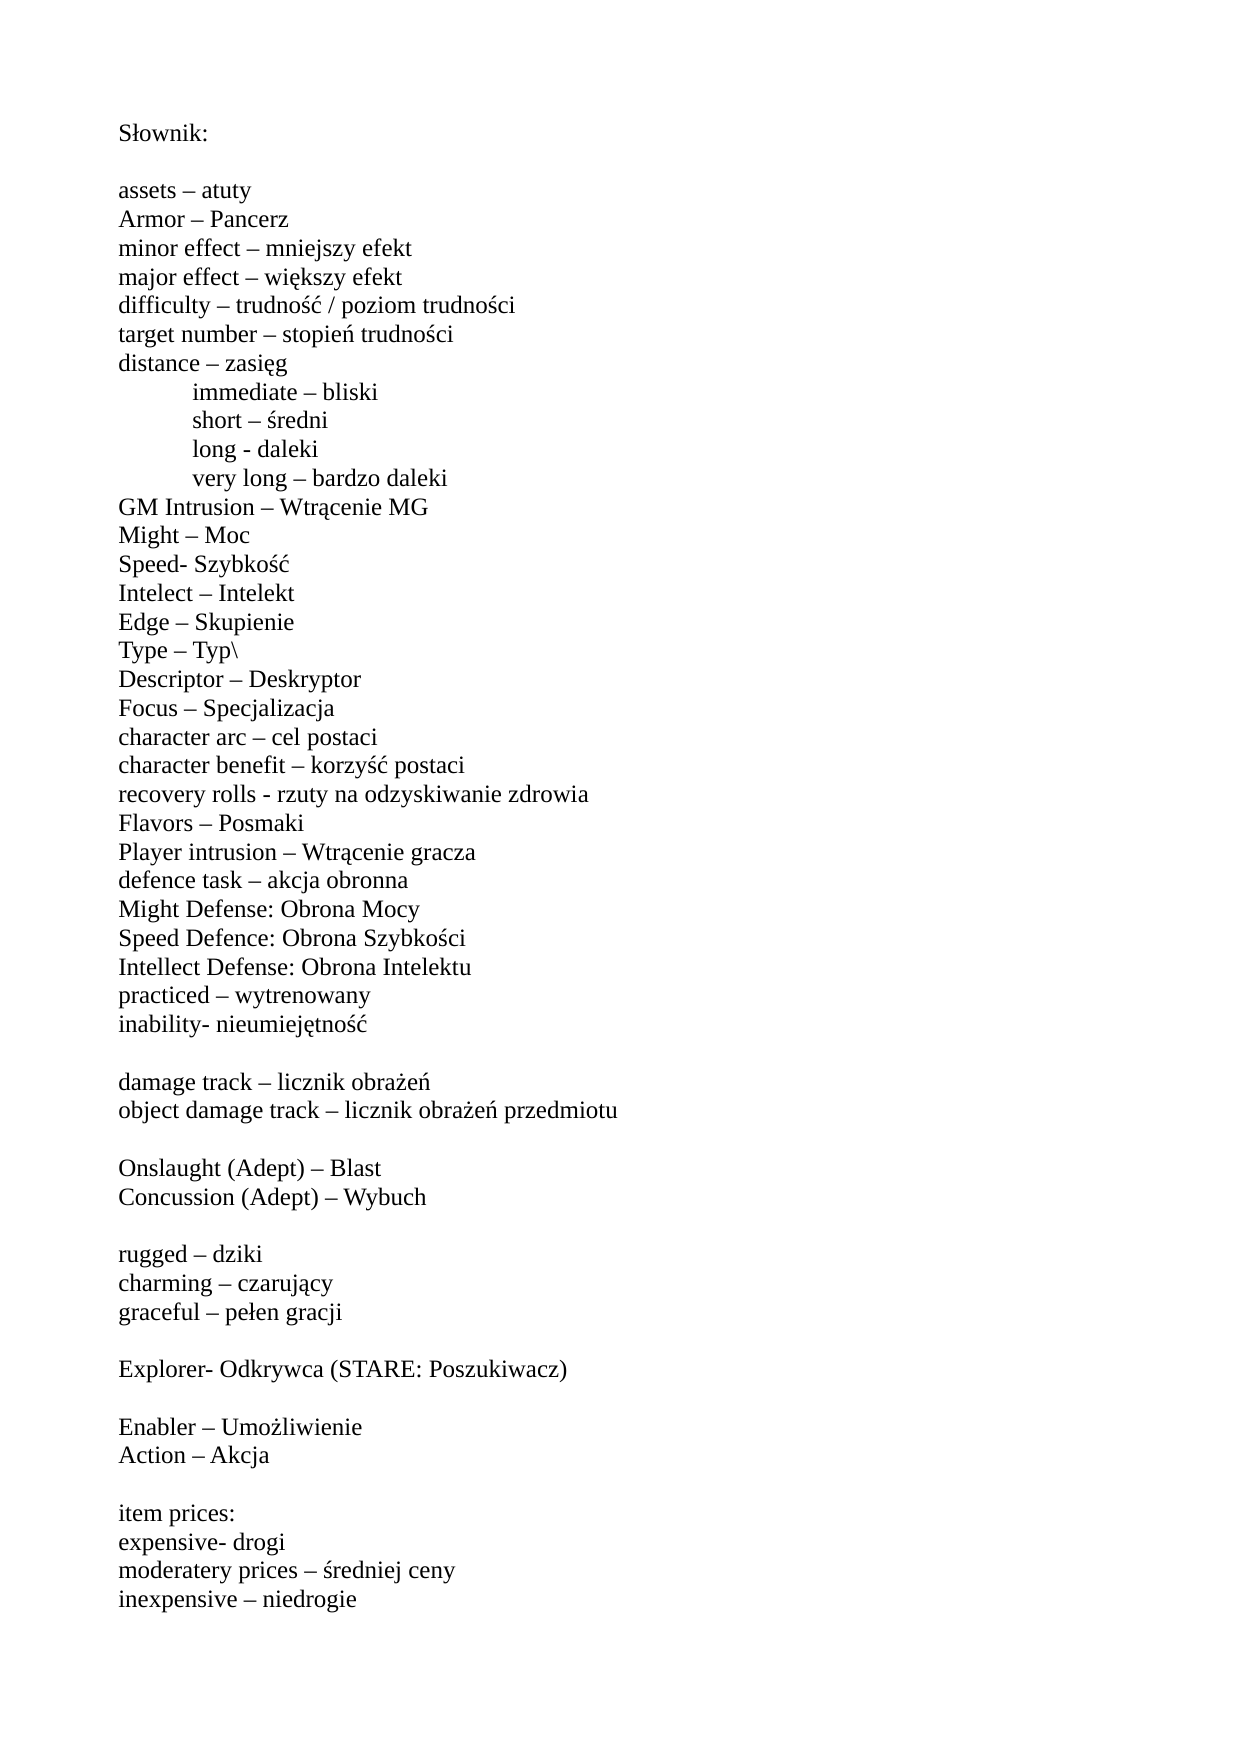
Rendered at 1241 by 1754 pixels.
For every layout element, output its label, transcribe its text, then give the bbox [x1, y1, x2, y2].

text Action – Akcja [118, 1441, 1122, 1469]
text Explorer- Odkrywca (STARE: Poszukiwacz) [118, 1354, 1122, 1383]
text character benefit – korzyść postaci [118, 751, 1122, 779]
text rugged – dziki [118, 1239, 1122, 1268]
text Concussion (Adept) – Wybuch [118, 1182, 1122, 1211]
text target number – stopień trudności [118, 319, 1122, 348]
text practiced – wytrenowany [118, 981, 1122, 1009]
text Słownik: [118, 118, 1122, 147]
text GM Intrusion – Wtrącenie MG [118, 492, 1122, 521]
text very long – bardzo daleki [118, 463, 1122, 492]
text Edge – Skupienie [118, 607, 1122, 636]
text Player intrusion – Wtrącenie gracza [118, 837, 1122, 866]
text charming – czarujący [118, 1268, 1122, 1297]
text Type – Typ\ [118, 636, 1122, 664]
text moderatery prices – średniej ceny [118, 1556, 1122, 1584]
text Onslaught (Adept) – Blast [118, 1153, 1122, 1182]
text Speed- Szybkość [118, 549, 1122, 578]
text inability- nieumiejętność [118, 1009, 1122, 1038]
text minor effect – mniejszy efekt [118, 233, 1122, 262]
text Intelect – Intelekt [118, 578, 1122, 607]
text inexpensive – niedrogie [118, 1584, 1122, 1613]
text Enabler – Umożliwienie [118, 1412, 1122, 1441]
text item prices: [118, 1498, 1122, 1527]
text damage track – licznik obrażeń [118, 1067, 1122, 1096]
text expensive- drogi [118, 1527, 1122, 1556]
text distance – zasięg [118, 348, 1122, 377]
text Flavors – Posmaki [118, 808, 1122, 837]
text object damage track – licznik obrażeń przedmiotu [118, 1096, 1122, 1124]
text Intellect Defense: Obrona Intelektu [118, 952, 1122, 981]
text Descriptor – Deskryptor [118, 664, 1122, 693]
text assets – atuty [118, 176, 1122, 204]
text recovery rolls - rzuty na odzyskiwanie zdrowia [118, 779, 1122, 808]
text Might Defense: Obrona Mocy [118, 894, 1122, 923]
text Armor – Pancerz [118, 204, 1122, 233]
text long - daleki [118, 434, 1122, 463]
text short – średni [118, 406, 1122, 434]
text Focus – Specjalizacja [118, 693, 1122, 722]
text Might – Moc [118, 521, 1122, 549]
text major effect – większy efekt [118, 262, 1122, 291]
text graceful – pełen gracji [118, 1297, 1122, 1326]
text difficulty – trudność / poziom trudności [118, 291, 1122, 319]
text Speed Defence: Obrona Szybkości [118, 923, 1122, 952]
text defence task – akcja obronna [118, 866, 1122, 894]
text character arc – cel postaci [118, 722, 1122, 751]
text immediate – bliski [118, 377, 1122, 406]
